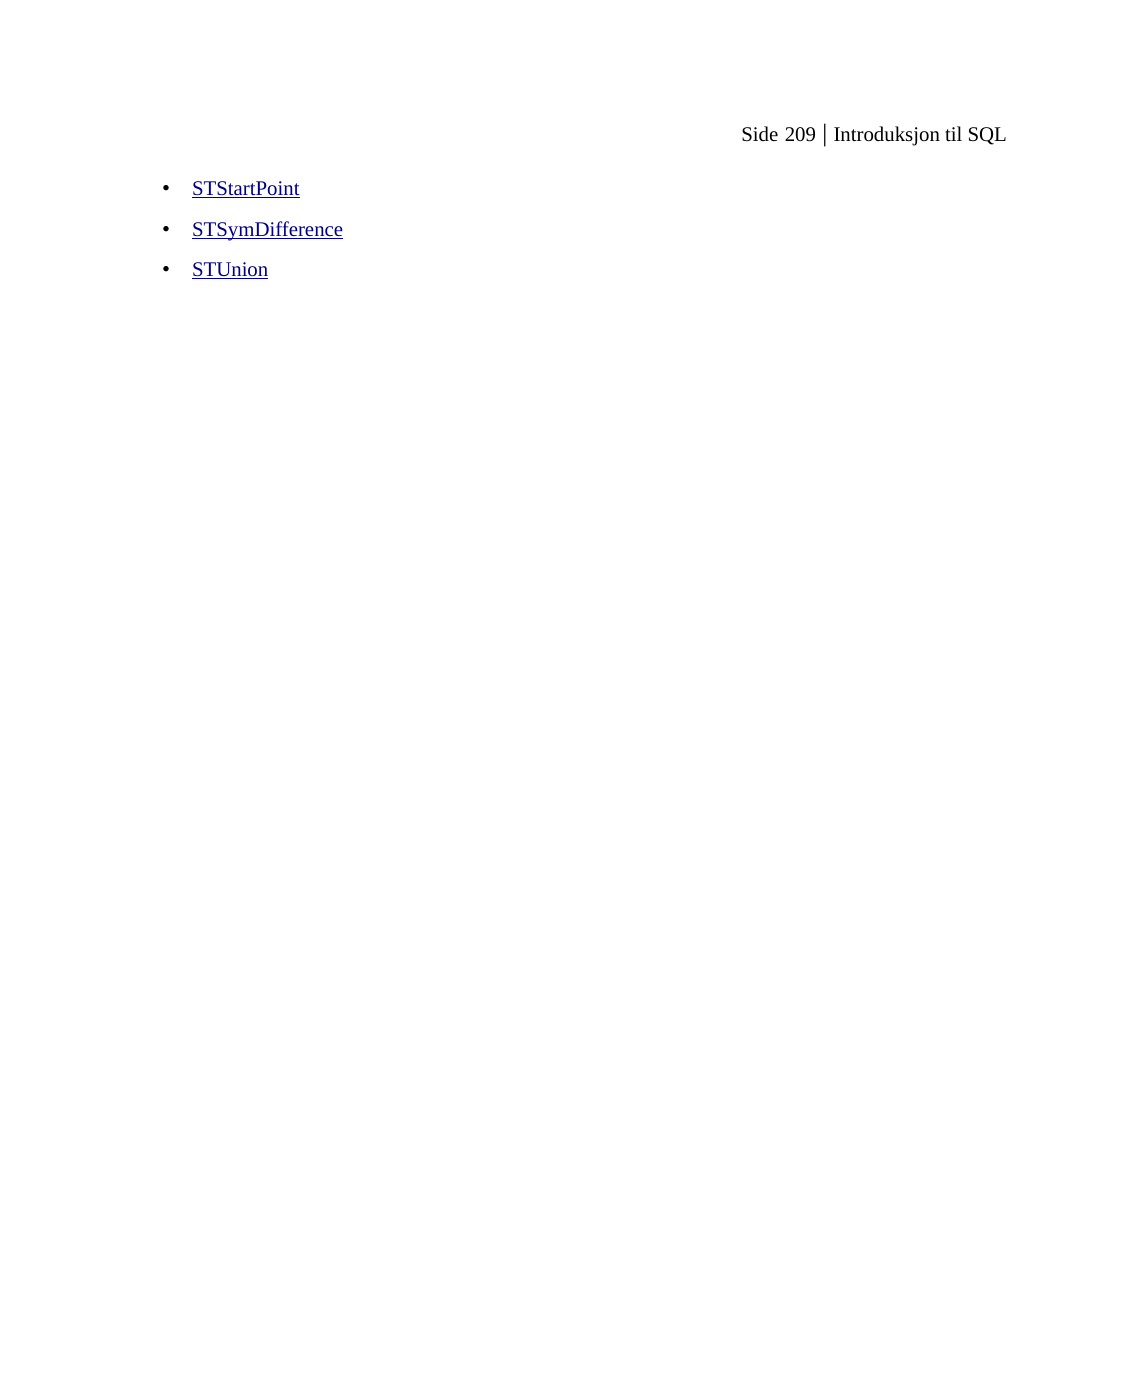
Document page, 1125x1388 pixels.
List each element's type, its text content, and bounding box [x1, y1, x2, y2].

list STStartPoint [162, 176, 1007, 200]
list STUnion [162, 257, 1007, 281]
list STSymDifference [162, 217, 1007, 241]
